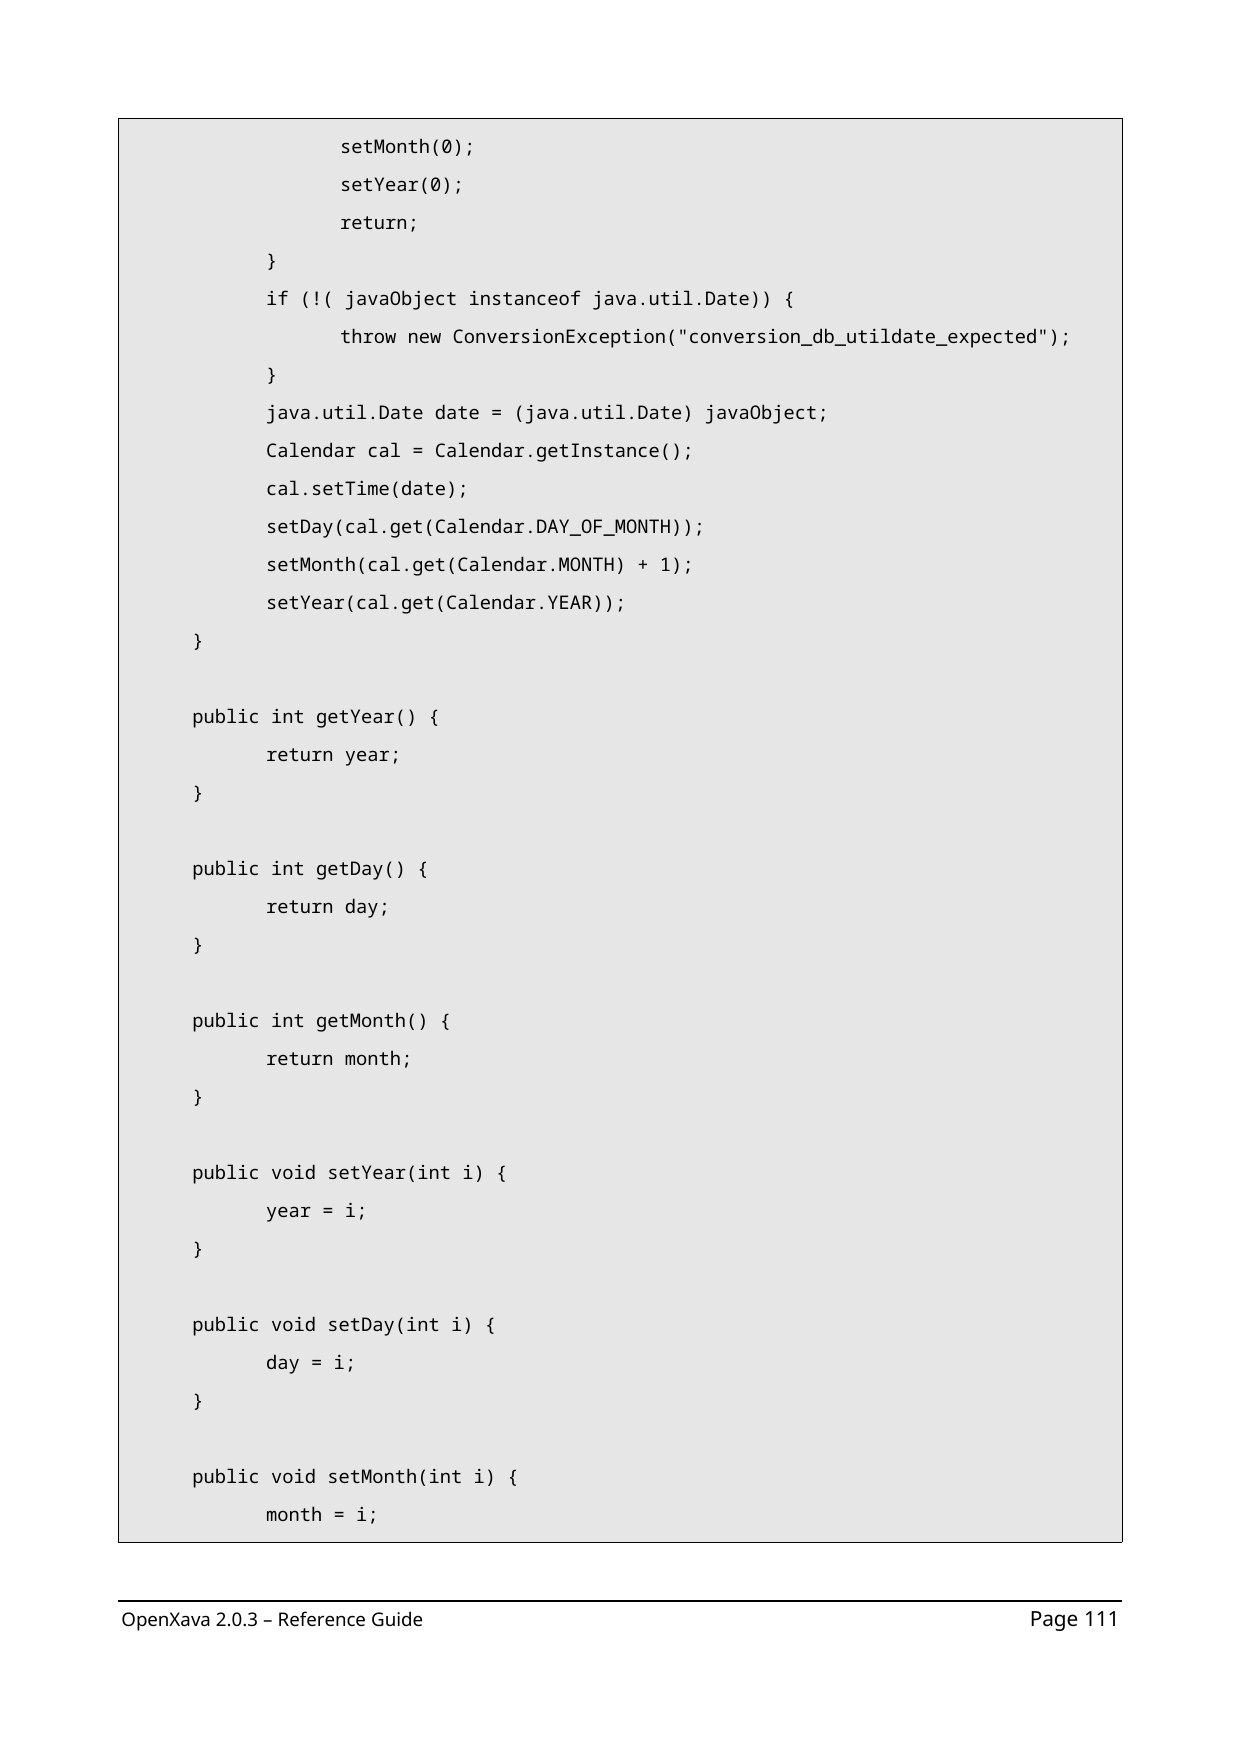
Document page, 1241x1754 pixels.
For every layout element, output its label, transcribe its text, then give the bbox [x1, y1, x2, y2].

text } [119, 764, 1122, 802]
text setYear(0); [119, 156, 1122, 194]
text } [119, 1221, 1122, 1259]
text public int getYear() { [119, 688, 1122, 726]
text public void setYear(int i) { [119, 1145, 1122, 1183]
text public int getDay() { [119, 841, 1122, 878]
text public void setMonth(int i) { [119, 1449, 1122, 1487]
text return; [119, 194, 1122, 232]
text setMonth(0); [119, 119, 1122, 156]
text year = i; [119, 1183, 1122, 1221]
text return day; [119, 878, 1122, 917]
text } [119, 917, 1122, 954]
text setMonth(cal.get(Calendar.MONTH) + 1); [119, 536, 1122, 574]
text public int getMonth() { [119, 993, 1122, 1031]
text setYear(cal.get(Calendar.YEAR)); [119, 574, 1122, 612]
text return year; [119, 726, 1122, 764]
text Calendar cal = Calendar.getInstance(); [119, 422, 1122, 460]
text } [119, 346, 1122, 384]
text cal.setTime(date); [119, 460, 1122, 498]
text public void setDay(int i) { [119, 1297, 1122, 1335]
text month = i; [119, 1487, 1122, 1542]
text java.util.Date date = (java.util.Date) javaObject; [119, 384, 1122, 422]
text } [119, 1373, 1122, 1411]
text day = i; [119, 1335, 1122, 1373]
text return month; [119, 1031, 1122, 1069]
text throw new ConversionException("conversion_db_utildate_expected"); [119, 308, 1122, 346]
text if (!( javaObject instanceof java.util.Date)) { [119, 270, 1122, 308]
text } [119, 1069, 1122, 1107]
text } [119, 612, 1122, 650]
text } [119, 232, 1122, 270]
text setDay(cal.get(Calendar.DAY_OF_MONTH)); [119, 498, 1122, 536]
